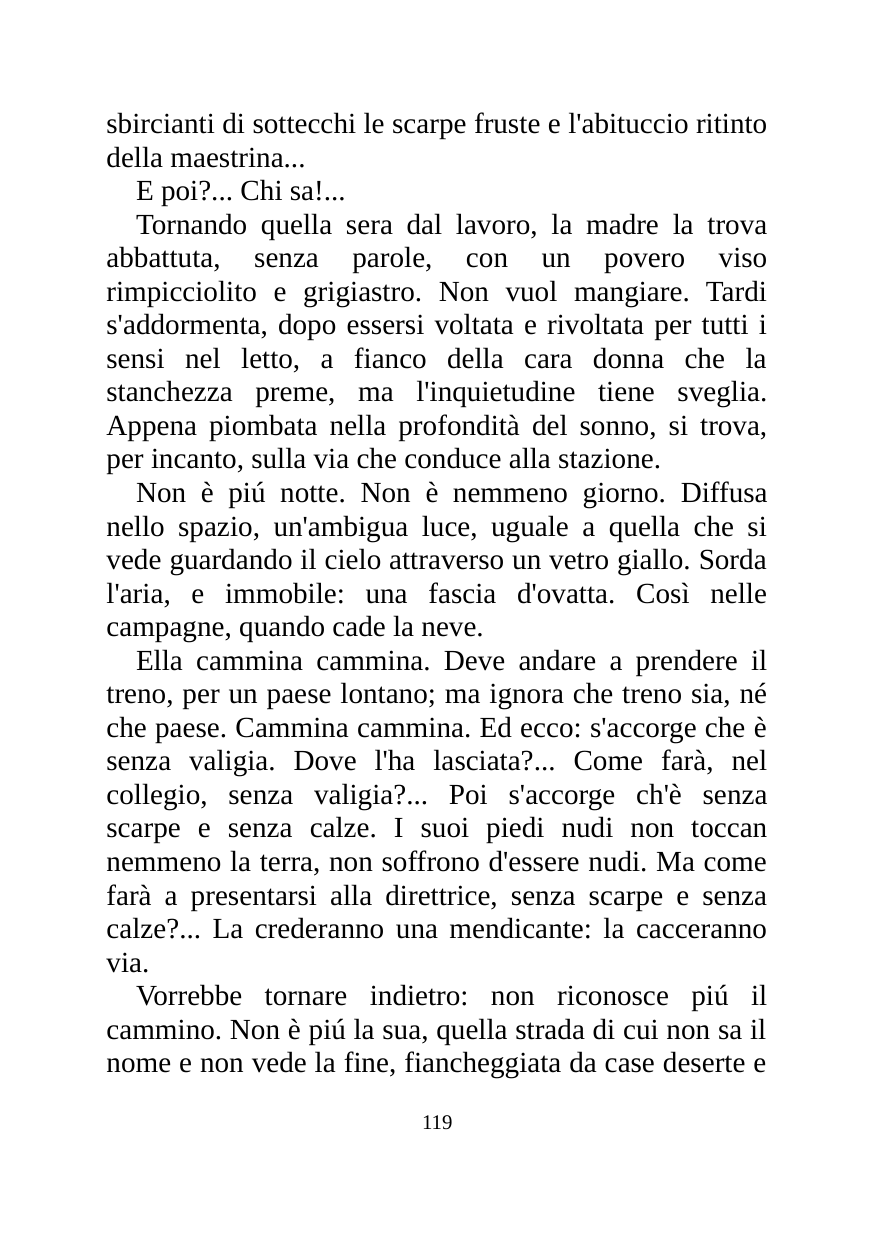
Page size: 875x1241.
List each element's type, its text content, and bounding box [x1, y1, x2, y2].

text Non è piú notte. Non è nemmeno giorno. Diffusa nello spazio, un'ambigua luce, uguale a quella che si vede guardando il cielo attraverso un vetro giallo. Sorda l'aria, e immobile: una fascia d'ovatta. Così nelle campagne, quando cade la neve. [106, 475, 768, 643]
text Tornando quella sera dal lavoro, la madre la trova abbattuta, senza parole, con un povero viso rimpicciolito e grigiastro. Non vuol mangiare. Tardi s'addormenta, dopo essersi voltata e rivoltata per tutti i sensi nel letto, a fianco della cara donna che la stanchezza preme, ma l'inquietudine tiene sveglia. Appena piombata nella profondità del sonno, si trova, per incanto, sulla via che conduce alla stazione. [106, 207, 768, 475]
text Vorrebbe tornare indietro: non riconosce piú il cammino. Non è piú la sua, quella strada di cui non sa il nome e non vede la fine, fiancheggiata da case deserte e [106, 978, 768, 1079]
text Ella cammina cammina. Deve andare a prendere il treno, per un paese lontano; ma ignora che treno sia, né che paese. Cammina cammina. Ed ecco: s'accorge che è senza valigia. Dove l'ha lasciata?... Come farà, nel collegio, senza valigia?... Poi s'accorge ch'è senza scarpe e senza calze. I suoi piedi nudi non toccan nemmeno la terra, non soffrono d'essere nudi. Ma come farà a presentarsi alla direttrice, senza scarpe e senza calze?... La crederanno una mendicante: la cacceranno via. [106, 643, 768, 978]
text sbircianti di sottecchi le scarpe fruste e l'abituccio ritinto della maestrina... [106, 106, 768, 173]
text E poi?... Chi sa!... [106, 173, 768, 207]
